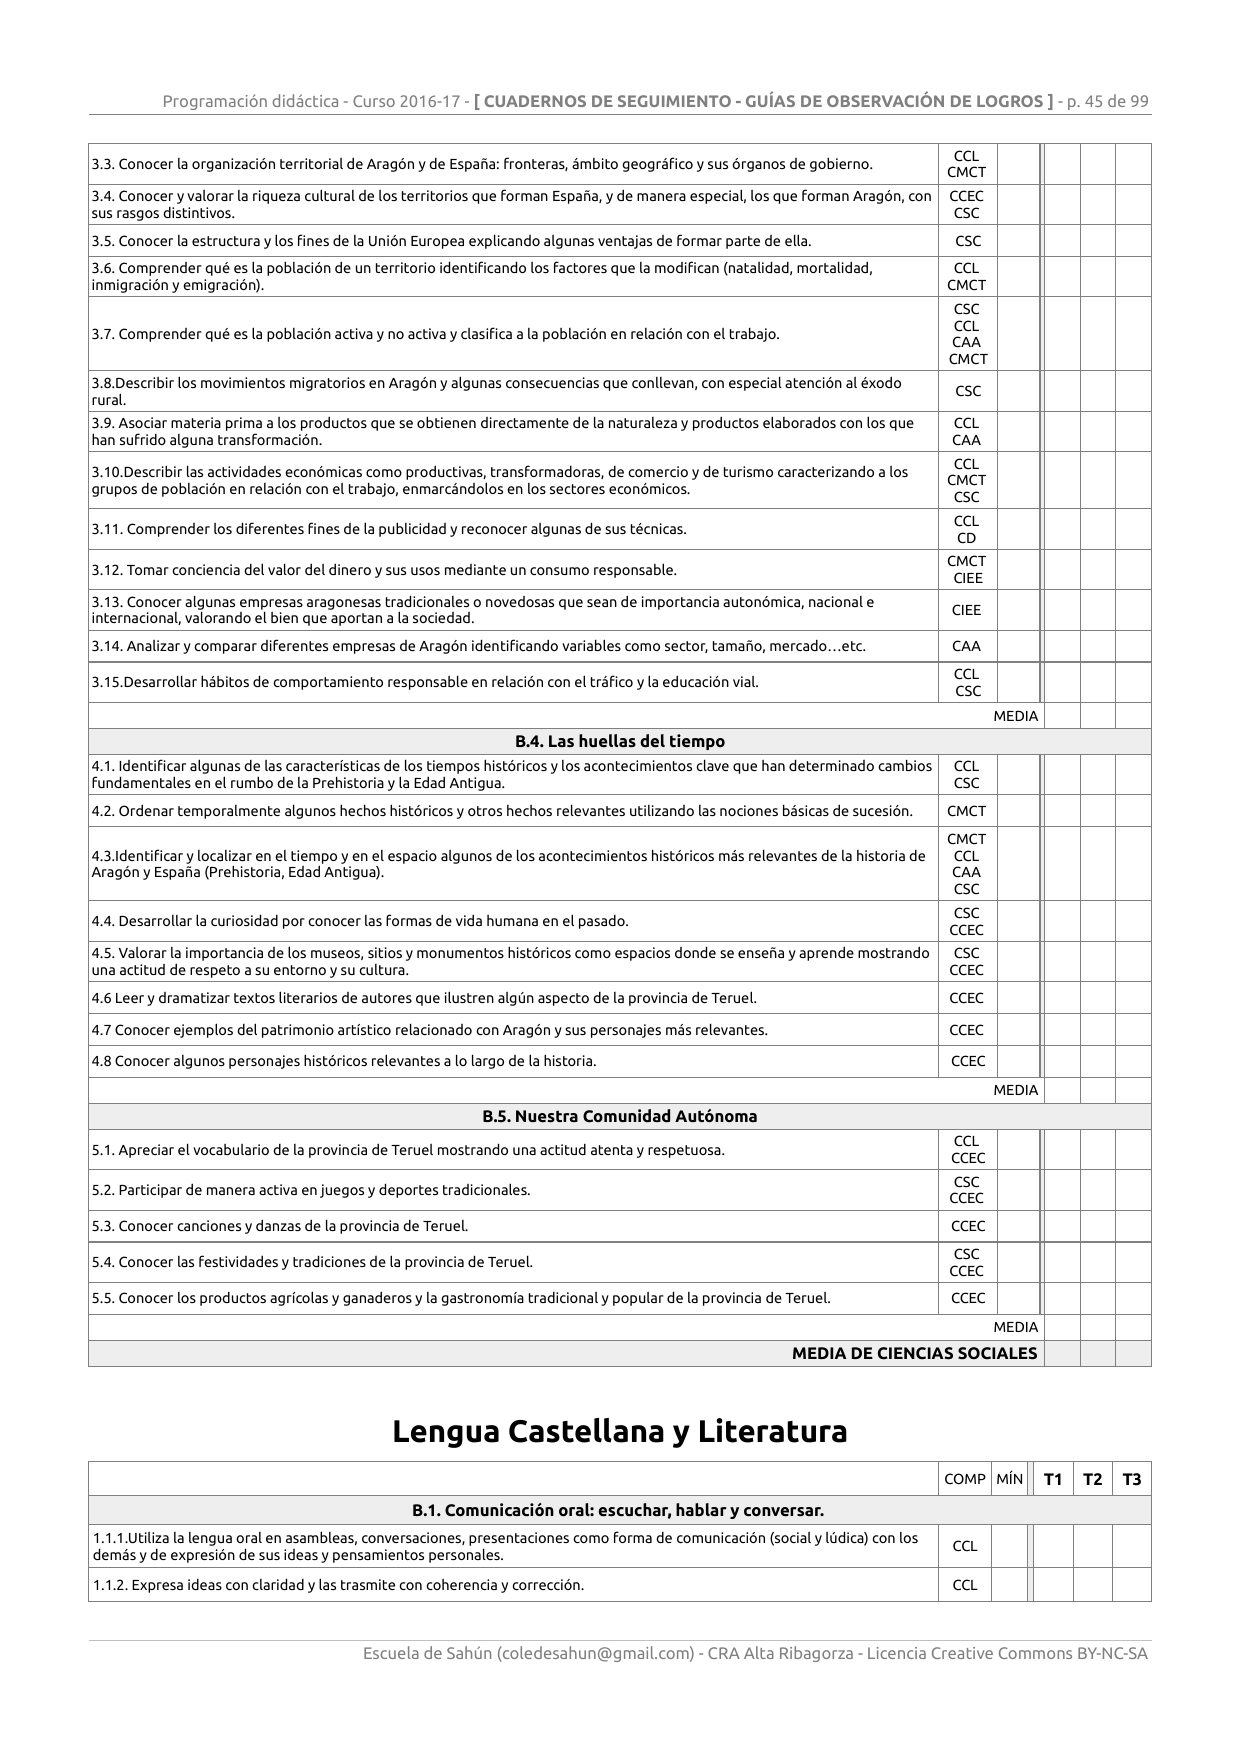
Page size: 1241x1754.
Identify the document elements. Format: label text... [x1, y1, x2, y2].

table_cell CCEC [939, 1283, 997, 1314]
table_cell [998, 1046, 1039, 1077]
table_cell [1116, 1315, 1151, 1340]
table_cell [1116, 1078, 1151, 1103]
table_cell CSC CCEC [939, 942, 997, 981]
table_cell [1116, 663, 1151, 702]
table_cell CMCT CCL CAA CSC [939, 827, 997, 900]
table_cell 4.8 Conocer algunos personajes históricos relevantes a lo largo de la historia. [89, 1046, 938, 1077]
table_cell [1116, 703, 1151, 728]
table_cell [1081, 144, 1115, 183]
table_cell [1116, 371, 1151, 411]
table_cell [992, 1568, 1027, 1601]
table_cell [1081, 1078, 1115, 1103]
table_cell [1081, 663, 1115, 702]
table_cell 4.7 Conocer ejemplos del patrimonio artístico relacionado con Aragón y sus personajes más relevantes. [89, 1014, 938, 1045]
table_cell [1081, 1014, 1115, 1045]
table_cell 1.1.2. Expresa ideas con claridad y las trasmite con coherencia y corrección. [89, 1568, 938, 1601]
table_cell [1028, 1525, 1033, 1567]
table_cell [1116, 1130, 1151, 1169]
table_cell CCEC [939, 1211, 997, 1241]
table_cell MEDIA DE CIENCIAS SOCIALES [89, 1341, 1044, 1366]
table_cell 4.6 Leer y dramatizar textos literarios de autores que ilustren algún aspecto de la provincia de Teruel. [89, 982, 938, 1013]
table_cell 1.1.1.Utiliza la lengua oral en asambleas, conversaciones, presentaciones como forma de comunicación (social y lúdica) con los demás y de expresión de sus ideas y pensamientos personales. [89, 1525, 938, 1567]
table_cell [1081, 1283, 1115, 1314]
table_cell [1116, 452, 1151, 508]
subtitle Lengua Castellana y Literatura [88, 1413, 1152, 1448]
table_cell [1081, 755, 1115, 794]
table_cell 3.9. Asociar materia prima a los productos que se obtienen directamente de la naturaleza y productos elaborados con los que han sufrido alguna transformación. [89, 412, 938, 451]
table_cell CMCT [939, 795, 997, 826]
table_cell [1081, 371, 1115, 411]
table_cell [1113, 1525, 1151, 1567]
table_cell [1081, 185, 1115, 224]
table_cell [998, 1283, 1039, 1314]
table_cell [1028, 1568, 1033, 1601]
table_cell [1045, 755, 1080, 794]
table_header T3 [1113, 1462, 1151, 1495]
table_cell CCEC [939, 1014, 997, 1045]
table_cell [998, 1014, 1039, 1045]
table_cell 5.1. Apreciar el vocabulario de la provincia de Teruel mostrando una actitud atenta y respetuosa. [89, 1130, 938, 1169]
table_cell [1116, 590, 1151, 629]
table_cell [1045, 1014, 1080, 1045]
table_cell [1045, 185, 1080, 224]
table_cell [998, 412, 1039, 451]
table_cell [1116, 1243, 1151, 1282]
table_cell [998, 631, 1039, 661]
table_cell 4.5. Valorar la importancia de los museos, sitios y monumentos históricos como espacios donde se enseña y aprende mostrando una actitud de respeto a su entorno y su cultura. [89, 942, 938, 981]
table_cell [1081, 703, 1115, 728]
table_cell CCL CCEC [939, 1130, 997, 1169]
table_cell [998, 452, 1039, 508]
table_cell [998, 1243, 1039, 1282]
table_cell CCL CD [939, 509, 997, 549]
table_cell 5.4. Conocer las festividades y tradiciones de la provincia de Teruel. [89, 1243, 938, 1282]
table_cell 3.7. Comprender qué es la población activa y no activa y clasifica a la población en relación con el trabajo. [89, 297, 938, 370]
table_cell [992, 1525, 1027, 1567]
table_cell [1116, 982, 1151, 1013]
table_cell [998, 1130, 1039, 1169]
table_cell CCL CMCT CSC [939, 452, 997, 508]
table_cell [1116, 412, 1151, 451]
table_cell 3.4. Conocer y valorar la riqueza cultural de los territorios que forman España, y de manera especial, los que forman Aragón, con sus rasgos distintivos. [89, 185, 938, 224]
table_cell [1116, 509, 1151, 549]
table_cell [1045, 942, 1080, 981]
table_cell CSC [939, 225, 997, 256]
table_cell [1045, 1283, 1080, 1314]
table_cell CSC CCEC [939, 1170, 997, 1209]
table_cell 5.2. Participar de manera activa en juegos y deportes tradicionales. [89, 1170, 938, 1209]
table_cell [1116, 901, 1151, 941]
table_cell CCL CMCT [939, 257, 997, 296]
table_cell [1081, 225, 1115, 256]
table_cell [998, 550, 1039, 589]
table_cell [1081, 1170, 1115, 1209]
table_cell [1081, 509, 1115, 549]
table_cell [998, 901, 1039, 941]
table_cell [1081, 982, 1115, 1013]
table_cell [1081, 1046, 1115, 1077]
table_cell CIEE [939, 590, 997, 629]
table_cell 5.5. Conocer los productos agrícolas y ganaderos y la gastronomía tradicional y popular de la provincia de Teruel. [89, 1283, 938, 1314]
table_cell [1116, 1170, 1151, 1209]
table_cell [1045, 144, 1080, 183]
table_cell CCL [939, 1525, 991, 1567]
table_cell [1045, 795, 1080, 826]
table_cell [1045, 1315, 1080, 1340]
table_cell [1081, 795, 1115, 826]
table_cell [998, 1170, 1039, 1209]
table_cell [1081, 550, 1115, 589]
table_cell 3.3. Conocer la organización territorial de Aragón y de España: fronteras, ámbito geográfico y sus órganos de gobierno. [89, 144, 938, 183]
table_cell [1081, 1211, 1115, 1241]
table_cell [998, 257, 1039, 296]
table_cell [1116, 144, 1151, 183]
table_cell CSC [939, 371, 997, 411]
table_cell [998, 371, 1039, 411]
table_cell 3.15.Desarrollar hábitos de comportamiento responsable en relación con el tráfico y la educación vial. [89, 663, 938, 702]
table_cell [1116, 1283, 1151, 1314]
table_cell [1045, 1130, 1080, 1169]
table_cell CCL [939, 1568, 991, 1601]
table_cell [1034, 1525, 1073, 1567]
table_header [1028, 1462, 1033, 1495]
table_cell [998, 795, 1039, 826]
table_cell [1081, 1315, 1115, 1340]
table_header T1 [1034, 1462, 1073, 1495]
table_cell 3.13. Conocer algunas empresas aragonesas tradicionales o novedosas que sean de importancia autonómica, nacional e internacional, valorando el bien que aportan a la sociedad. [89, 590, 938, 629]
table_cell [1045, 590, 1080, 629]
table_cell [998, 590, 1039, 629]
table_cell [998, 225, 1039, 256]
table_cell CAA [939, 631, 997, 661]
table_cell 3.10.Describir las actividades económicas como productivas, transformadoras, de comercio y de turismo caracterizando a los grupos de población en relación con el trabajo, enmarcándolos en los sectores económicos. [89, 452, 938, 508]
table_cell [1116, 631, 1151, 661]
table_cell CSC CCL CAA CMCT [939, 297, 997, 370]
table_cell [1045, 297, 1080, 370]
table_cell MEDIA [89, 1315, 1044, 1340]
table_cell 4.1. Identificar algunas de las características de los tiempos históricos y los acontecimientos clave que han determinado cambios fundamentales en el rumbo de la Prehistoria y la Edad Antigua. [89, 755, 938, 794]
table_cell CSC CCEC [939, 1243, 997, 1282]
table_cell CCEC [939, 1046, 997, 1077]
table_cell [1081, 257, 1115, 296]
table_cell [998, 755, 1039, 794]
table_cell [1074, 1525, 1112, 1567]
table_cell [1116, 297, 1151, 370]
table_cell CCL CSC [939, 663, 997, 702]
table_cell [1045, 257, 1080, 296]
table_cell CCL CAA [939, 412, 997, 451]
table_cell 3.12. Tomar conciencia del valor del dinero y sus usos mediante un consumo responsable. [89, 550, 938, 589]
table_cell [1081, 631, 1115, 661]
table_cell [1045, 452, 1080, 508]
table_cell [1116, 550, 1151, 589]
table_cell [1116, 1046, 1151, 1077]
table_cell [1116, 827, 1151, 900]
table_cell [1081, 901, 1115, 941]
table_cell 4.3.Identificar y localizar en el tiempo y en el espacio algunos de los acontecimientos históricos más relevantes de la historia de Aragón y España (Prehistoria, Edad Antigua). [89, 827, 938, 900]
table_cell [998, 1211, 1039, 1241]
table_cell MEDIA [89, 703, 1044, 728]
table_cell [1045, 901, 1080, 941]
table_cell [1045, 631, 1080, 661]
table_cell [1045, 412, 1080, 451]
table_cell CCL CSC [939, 755, 997, 794]
table_cell [1045, 663, 1080, 702]
table_cell [1116, 942, 1151, 981]
table_header MÍN [992, 1462, 1027, 1495]
table_cell [1081, 590, 1115, 629]
table_cell 4.2. Ordenar temporalmente algunos hechos históricos y otros hechos relevantes utilizando las nociones básicas de sucesión. [89, 795, 938, 826]
table_cell 3.5. Conocer la estructura y los fines de la Unión Europea explicando algunas ventajas de formar parte de ella. [89, 225, 938, 256]
table_cell [998, 942, 1039, 981]
table_cell 3.6. Comprender qué es la población de un territorio identificando los factores que la modifican (natalidad, mortalidad, inmigración y emigración). [89, 257, 938, 296]
table_cell [1116, 795, 1151, 826]
table_cell [1045, 1046, 1080, 1077]
table_cell 3.14. Analizar y comparar diferentes empresas de Aragón identificando variables como sector, tamaño, mercado…etc. [89, 631, 938, 661]
table_cell [1113, 1568, 1151, 1601]
table_header COMP [939, 1462, 991, 1495]
table_cell [1045, 550, 1080, 589]
table_cell MEDIA [89, 1078, 1044, 1103]
table_cell [1045, 982, 1080, 1013]
table_cell [1081, 1130, 1115, 1169]
table_cell [1116, 1211, 1151, 1241]
table_cell [998, 144, 1039, 183]
table_cell 4.4. Desarrollar la curiosidad por conocer las formas de vida humana en el pasado. [89, 901, 938, 941]
table_cell 3.11. Comprender los diferentes fines de la publicidad y reconocer algunas de sus técnicas. [89, 509, 938, 549]
table_cell [1081, 1341, 1115, 1366]
table_cell [1045, 1078, 1080, 1103]
table_cell 5.3. Conocer canciones y danzas de la provincia de Teruel. [89, 1211, 938, 1241]
table_cell [1045, 827, 1080, 900]
table_cell [1081, 1243, 1115, 1282]
table_cell [998, 297, 1039, 370]
table_cell [998, 185, 1039, 224]
table_cell [1116, 755, 1151, 794]
table_cell B.5. Nuestra Comunidad Autónoma [89, 1104, 1151, 1129]
table_cell CSC CCEC [939, 901, 997, 941]
table_cell [998, 827, 1039, 900]
table_cell [1116, 225, 1151, 256]
table_cell [1116, 185, 1151, 224]
table_cell [1081, 452, 1115, 508]
table_cell [998, 509, 1039, 549]
table_cell [1045, 1341, 1080, 1366]
table_cell [1081, 942, 1115, 981]
table_cell [1045, 1211, 1080, 1241]
table_cell [1045, 509, 1080, 549]
table_cell [1045, 371, 1080, 411]
table_cell B.4. Las huellas del tiempo [89, 729, 1151, 754]
table_cell [1045, 225, 1080, 256]
table_cell [1081, 827, 1115, 900]
table_cell [1074, 1568, 1112, 1601]
table_cell [1045, 1243, 1080, 1282]
table_cell [1081, 412, 1115, 451]
table_cell CCEC [939, 982, 997, 1013]
table_cell [998, 663, 1039, 702]
table_cell [1116, 1341, 1151, 1366]
table_cell [1045, 1170, 1080, 1209]
table_header T2 [1074, 1462, 1112, 1495]
table_cell [1034, 1568, 1073, 1601]
table_cell CCEC CSC [939, 185, 997, 224]
table_cell CCL CMCT [939, 144, 997, 183]
table_cell [1045, 703, 1080, 728]
table_cell 3.8.Describir los movimientos migratorios en Aragón y algunas consecuencias que conllevan, con especial atención al éxodo rural. [89, 371, 938, 411]
table_cell [998, 982, 1039, 1013]
table_cell [1116, 1014, 1151, 1045]
table_cell B.1. Comunicación oral: escuchar, hablar y conversar. [89, 1496, 1151, 1524]
table_cell CMCT CIEE [939, 550, 997, 589]
table_cell [1116, 257, 1151, 296]
table_cell [1081, 297, 1115, 370]
table_header [89, 1462, 938, 1495]
